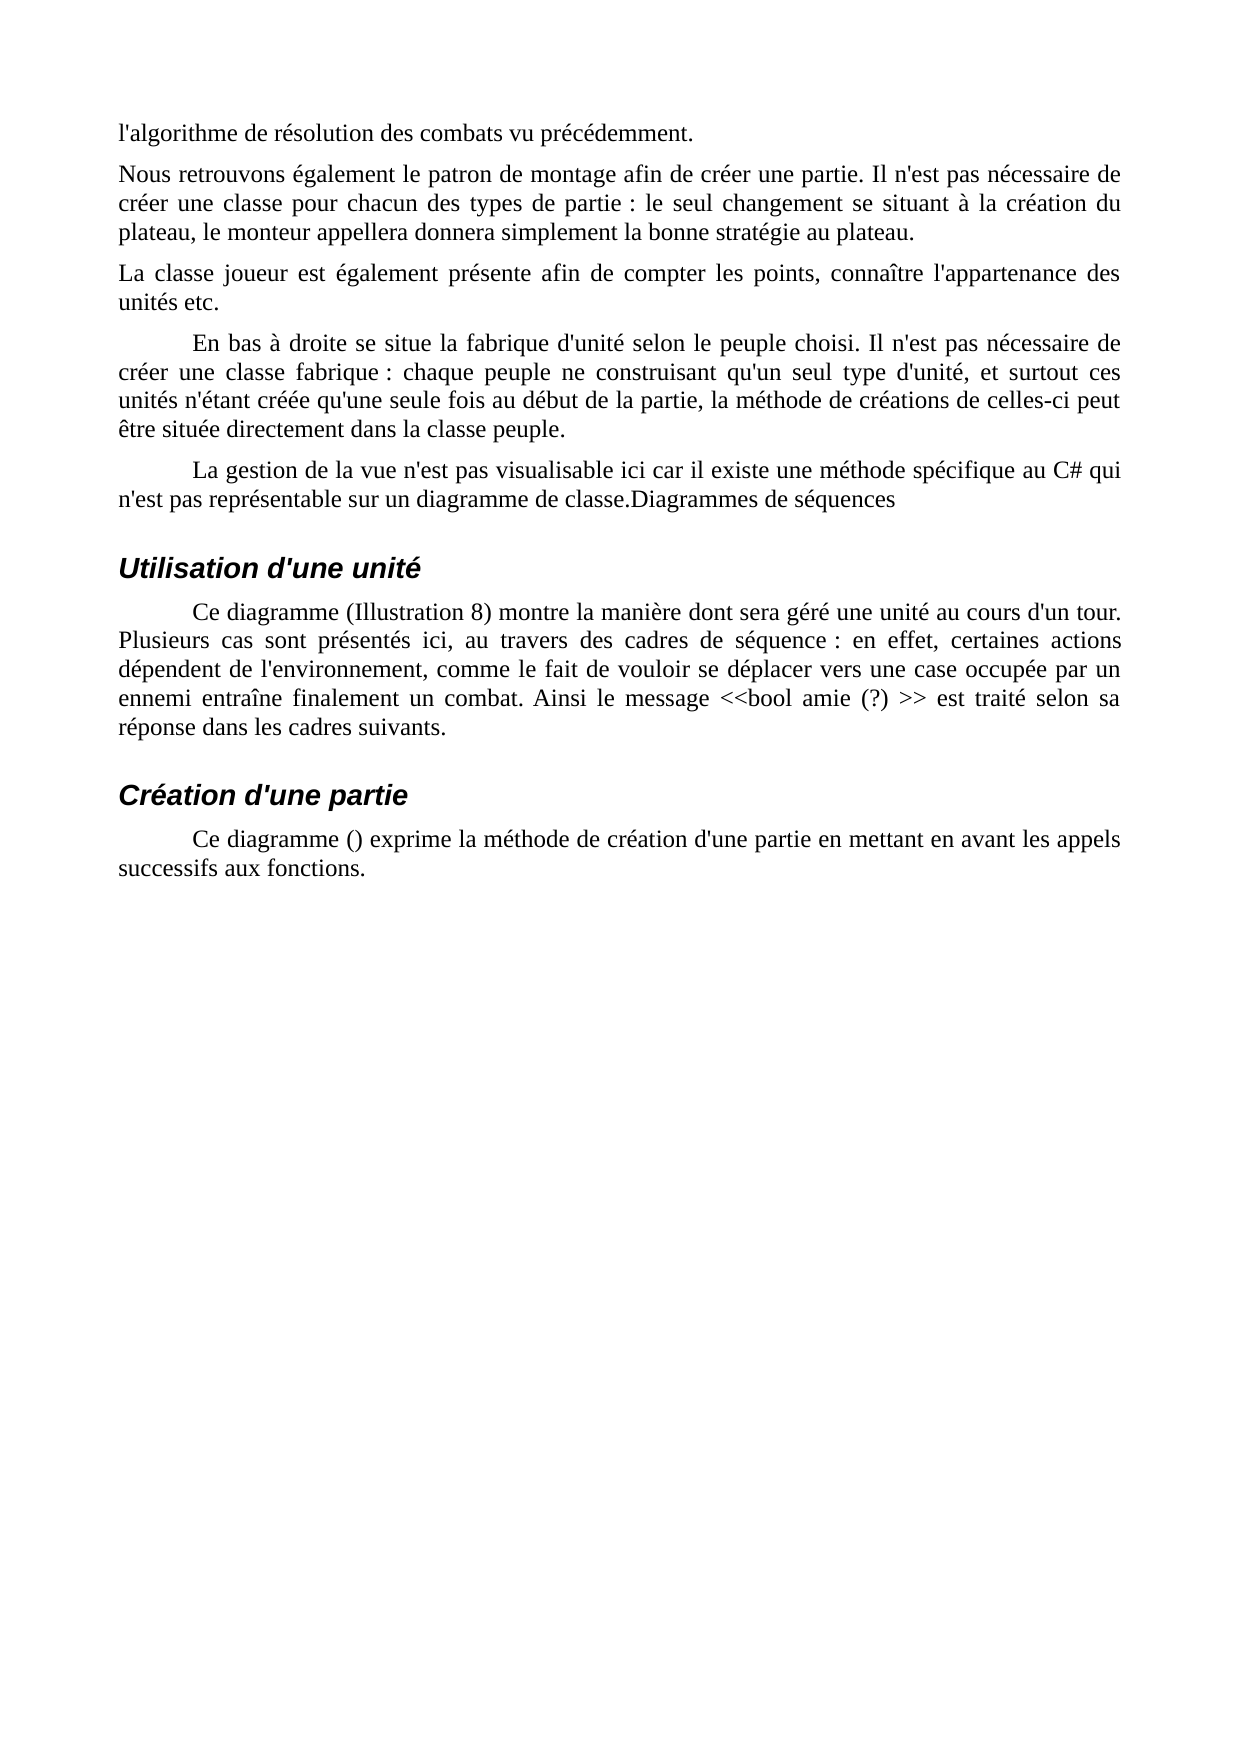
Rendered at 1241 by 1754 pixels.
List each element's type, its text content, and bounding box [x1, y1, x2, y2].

subtitle La classe joueur est également présente afin de compter les points, connaître l'appartenance des unités etc. [118, 258, 1122, 316]
subtitle Nous retrouvons également le patron de montage afin de créer une partie. Il n'est pas nécessaire de créer une classe pour chacun des types de partie : le seul changement se situant à la création du plateau, le monteur appellera donnera simplement la bonne stratégie au plateau. [118, 159, 1122, 246]
text Ce diagramme (Illustration 8) montre la manière dont sera géré une unité au cours d'un tour. Plusieurs cas sont présentés ici, au travers des cadres de séquence : en effet, certaines actions dépendent de l'environnement, comme le fait de vouloir se déplacer vers une case occupée par un ennemi entraîne finalement un combat. Ainsi le message <<bool amie (?) >> est traité selon sa réponse dans les cadres suivants. [118, 597, 1122, 740]
text Ce diagramme () exprime la méthode de création d'une partie en mettant en avant les appels successifs aux fonctions. [118, 824, 1122, 881]
subtitle Création d'une partie [118, 778, 1122, 811]
subtitle l'algorithme de résolution des combats vu précédemment. [118, 118, 1122, 147]
subtitle En bas à droite se situe la fabrique d'unité selon le peuple choisi. Il n'est pas nécessaire de créer une classe fabrique : chaque peuple ne construisant qu'un seul type d'unité, et surtout ces unités n'étant créée qu'une seule fois au début de la partie, la méthode de créations de celles-ci peut être située directement dans la classe peuple. [118, 328, 1122, 443]
subtitle Utilisation d'une unité [118, 551, 1122, 584]
subtitle La gestion de la vue n'est pas visualisable ici car il existe une méthode spécifique au C# qui n'est pas représentable sur un diagramme de classe.Diagrammes de séquences [118, 456, 1122, 513]
